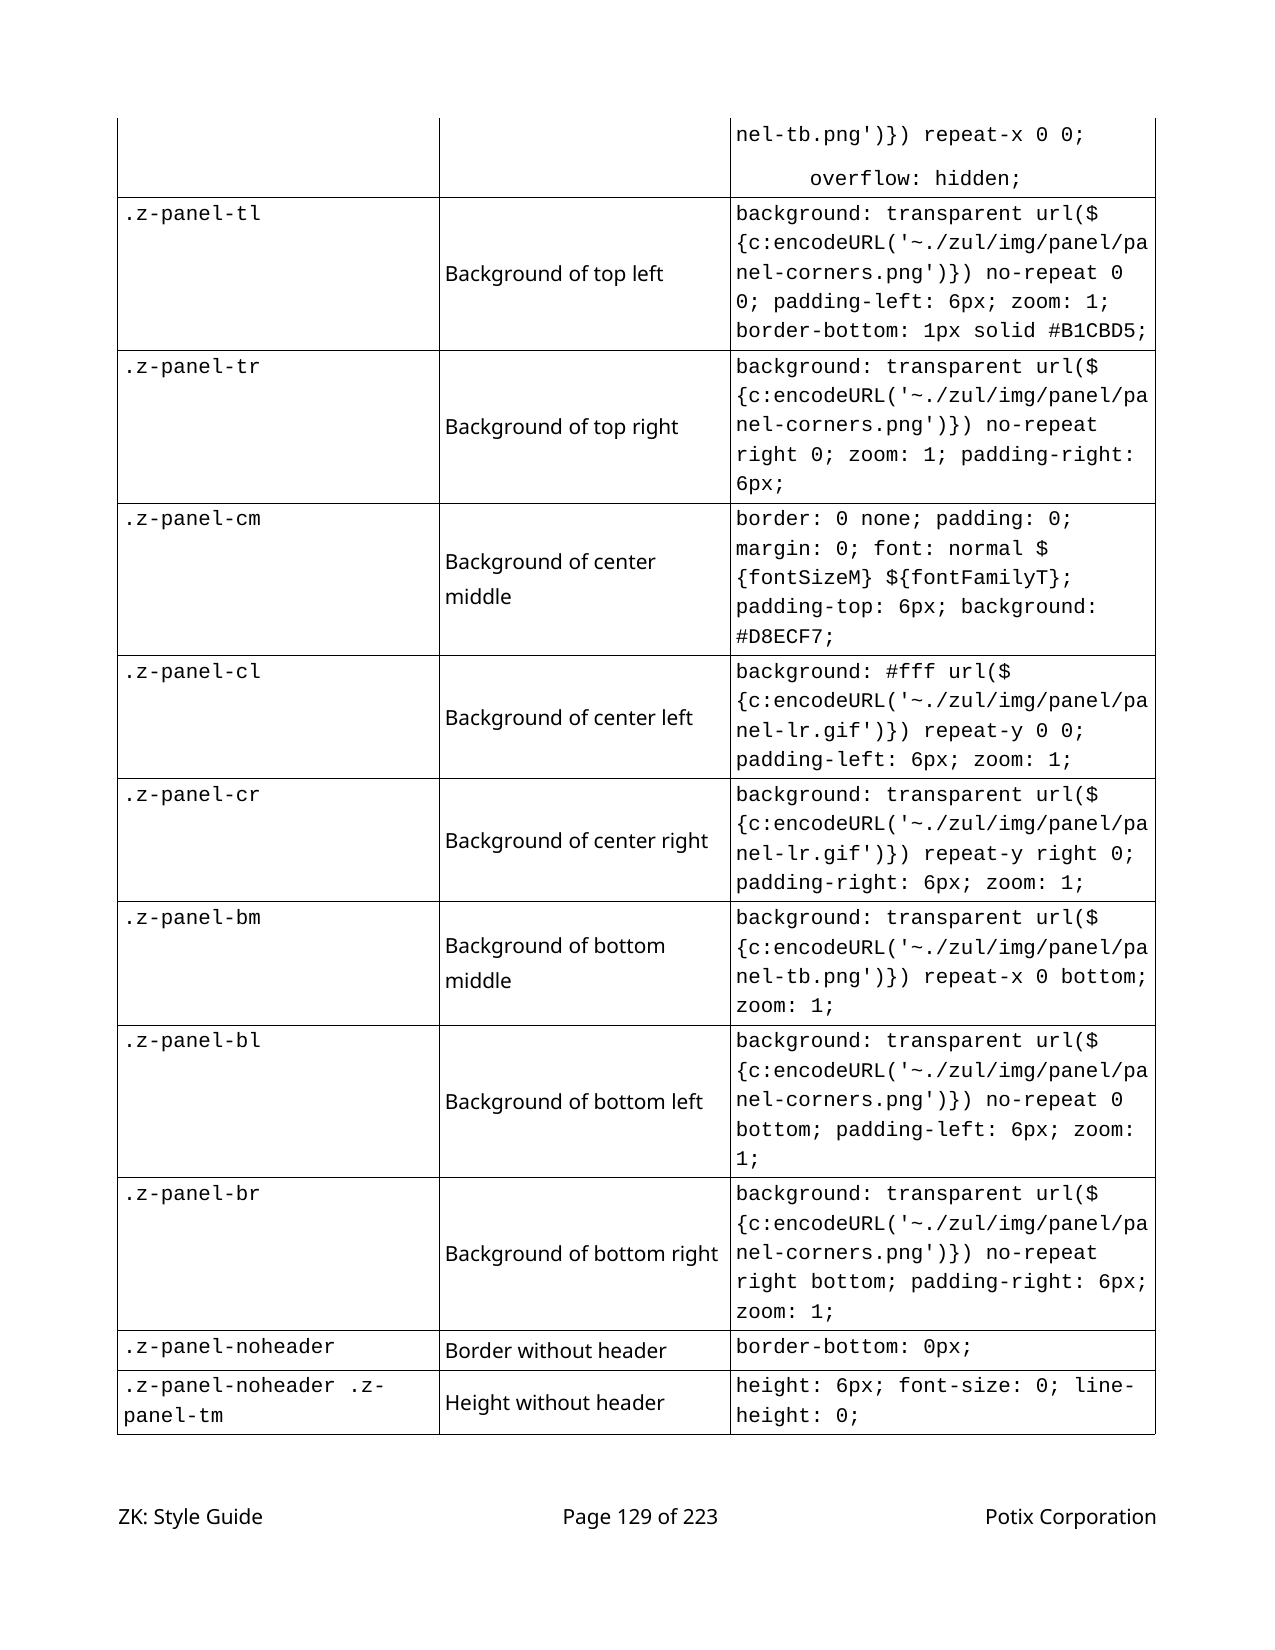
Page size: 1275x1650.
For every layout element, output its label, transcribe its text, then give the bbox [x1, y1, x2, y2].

table_cell [118, 118, 439, 197]
table_cell .z-panel-cl [118, 656, 439, 778]
table_cell .z-panel-br [118, 1178, 439, 1330]
table_cell border-bottom: 0px; [731, 1331, 1155, 1370]
table_cell Background of top right [440, 351, 730, 503]
table_cell background: transparent url(${c:encodeURL('~./zul/img/panel/panel-corners.png')}) no-repeat right 0; zoom: 1; padding-right: 6px; [731, 351, 1155, 503]
table_cell .z-panel-noheader .z-panel-tm [118, 1371, 439, 1434]
table_cell Height without header [440, 1371, 730, 1434]
table_cell .z-panel-tr [118, 351, 439, 503]
table_cell Background of top left [440, 198, 730, 350]
table_cell [440, 118, 730, 197]
table_cell .z-panel-bl [118, 1026, 439, 1177]
table_cell background: transparent url(${c:encodeURL('~./zul/img/panel/panel-lr.gif')}) repeat-y right 0; padding-right: 6px; zoom: 1; [731, 779, 1155, 901]
table_cell Background of bottom right [440, 1178, 730, 1330]
table_cell .z-panel-cr [118, 779, 439, 901]
table_cell background: #fff url(${c:encodeURL('~./zul/img/panel/panel-lr.gif')}) repeat-y 0 0; padding-left: 6px; zoom: 1; [731, 656, 1155, 778]
table_cell background: transparent url(${c:encodeURL('~./zul/img/panel/panel-corners.png')}) no-repeat right bottom; padding-right: 6px; zoom: 1; [731, 1178, 1155, 1330]
table_cell background: transparent url(${c:encodeURL('~./zul/img/panel/panel-corners.png')}) no-repeat 0 bottom; padding-left: 6px; zoom: 1; [731, 1026, 1155, 1177]
table_cell Background of center left [440, 656, 730, 778]
table_cell .z-panel-cm [118, 504, 439, 655]
table_cell nel-tb.png')}) repeat-x 0 0; overflow: hidden; [731, 118, 1155, 197]
table_cell background: transparent url(${c:encodeURL('~./zul/img/panel/panel-corners.png')}) no-repeat 0 0; padding-left: 6px; zoom: 1; border-bottom: 1px solid #B1CBD5; [731, 198, 1155, 350]
table_cell .z-panel-bm [118, 902, 439, 1025]
table_cell height: 6px; font-size: 0; line-height: 0; [731, 1371, 1155, 1434]
table_cell .z-panel-noheader [118, 1331, 439, 1370]
table_cell Background of bottom left [440, 1026, 730, 1177]
table_cell border: 0 none; padding: 0; margin: 0; font: normal ${fontSizeM} ${fontFamilyT}; padding-top: 6px; background: #D8ECF7; [731, 504, 1155, 655]
table_cell .z-panel-tl [118, 198, 439, 350]
table_cell Background of center middle [440, 504, 730, 655]
table_cell background: transparent url(${c:encodeURL('~./zul/img/panel/panel-tb.png')}) repeat-x 0 bottom; zoom: 1; [731, 902, 1155, 1025]
table_cell Background of center right [440, 779, 730, 901]
table_cell Background of bottom middle [440, 902, 730, 1025]
table_cell Border without header [440, 1331, 730, 1370]
